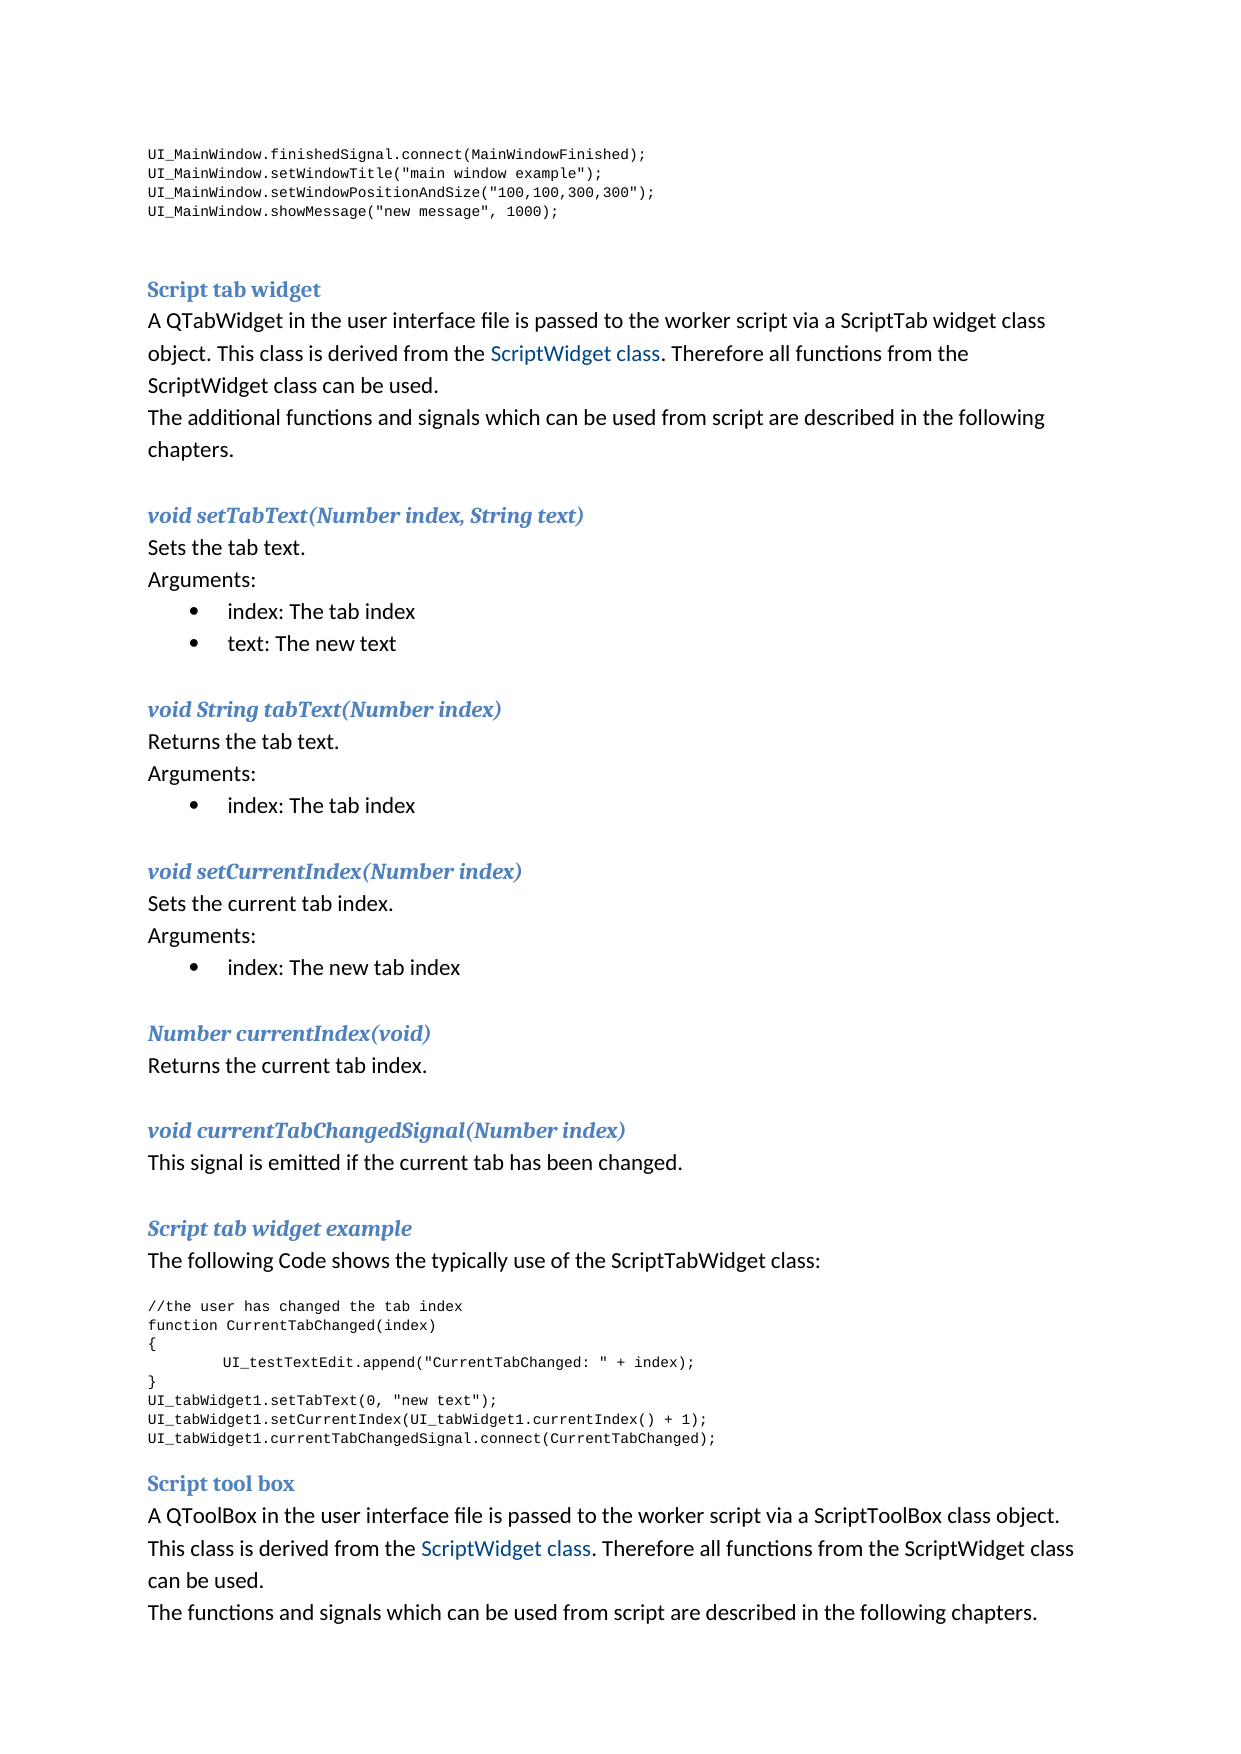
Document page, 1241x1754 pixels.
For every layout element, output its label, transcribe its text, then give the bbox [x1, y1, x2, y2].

text UI_tabWidget1.currentTabChangedSignal.connect(CurrentTabChanged); [148, 1431, 1093, 1448]
text The functions and signals which can be used from script are described in the following chapters. [148, 1598, 1093, 1626]
text function CurrentTabChanged(index) [148, 1318, 1093, 1334]
text UI_MainWindow.finishedSignal.connect(MainWindowFinished); [148, 148, 1093, 164]
text UI_testTextEdit.append("CurrentTabChanged: " + index); [148, 1356, 1093, 1372]
text The additional functions and signals which can be used from script are described in the following chapters. [148, 403, 1093, 463]
subtitle void String tabText(Number index) [148, 697, 1093, 723]
subtitle void setCurrentIndex(Number index) [148, 859, 1093, 885]
text Returns the tab text. [148, 727, 1093, 755]
text UI_tabWidget1.setTabText(0, "new text"); [148, 1393, 1093, 1410]
text Arguments: [148, 921, 1093, 949]
text UI_MainWindow.showMessage("new message", 1000); [148, 204, 1093, 221]
text Arguments: [148, 759, 1093, 787]
subtitle Script tool box [148, 1471, 1093, 1498]
text This class is derived from the ScriptWidget class. Therefore all functions from the ScriptWidget class can be used. [148, 1534, 1093, 1594]
text Returns the current tab index. [148, 1051, 1093, 1079]
text UI_MainWindow.setWindowTitle("main window example"); [148, 167, 1093, 183]
subtitle Script tab widget example [148, 1216, 1093, 1242]
list index: The new tab index [190, 953, 1093, 981]
text UI_MainWindow.setWindowPositionAndSize("100,100,300,300"); [148, 186, 1093, 202]
text A QTabWidget in the user interface file is passed to the worker script via a ScriptTab widget class object. This class is derived from the ScriptWidget class. Therefore all functions from the ScriptWidget class can be used. [148, 307, 1093, 399]
subtitle Number currentIndex(void) [148, 1021, 1093, 1047]
text { [148, 1337, 1093, 1353]
text Sets the current tab index. [148, 889, 1093, 917]
subtitle void currentTabChangedSignal(Number index) [148, 1118, 1093, 1144]
list index: The tab index [190, 597, 1093, 625]
subtitle Script tab widget [148, 276, 1093, 303]
list index: The tab index [190, 791, 1093, 819]
text A QToolBox in the user interface file is passed to the worker script via a ScriptToolBox class object. [148, 1501, 1093, 1529]
text Sets the tab text. [148, 533, 1093, 561]
subtitle void setTabText(Number index, String text) [148, 503, 1093, 529]
text Arguments: [148, 565, 1093, 593]
text This signal is emitted if the current tab has been changed. [148, 1148, 1093, 1176]
text The following Code shows the typically use of the ScriptTabWidget class: [148, 1246, 1093, 1274]
text UI_tabWidget1.setCurrentIndex(UI_tabWidget1.currentIndex() + 1); [148, 1412, 1093, 1429]
text } [148, 1374, 1093, 1391]
text //the user has changed the tab index [148, 1299, 1093, 1315]
list text: The new text [190, 629, 1093, 657]
